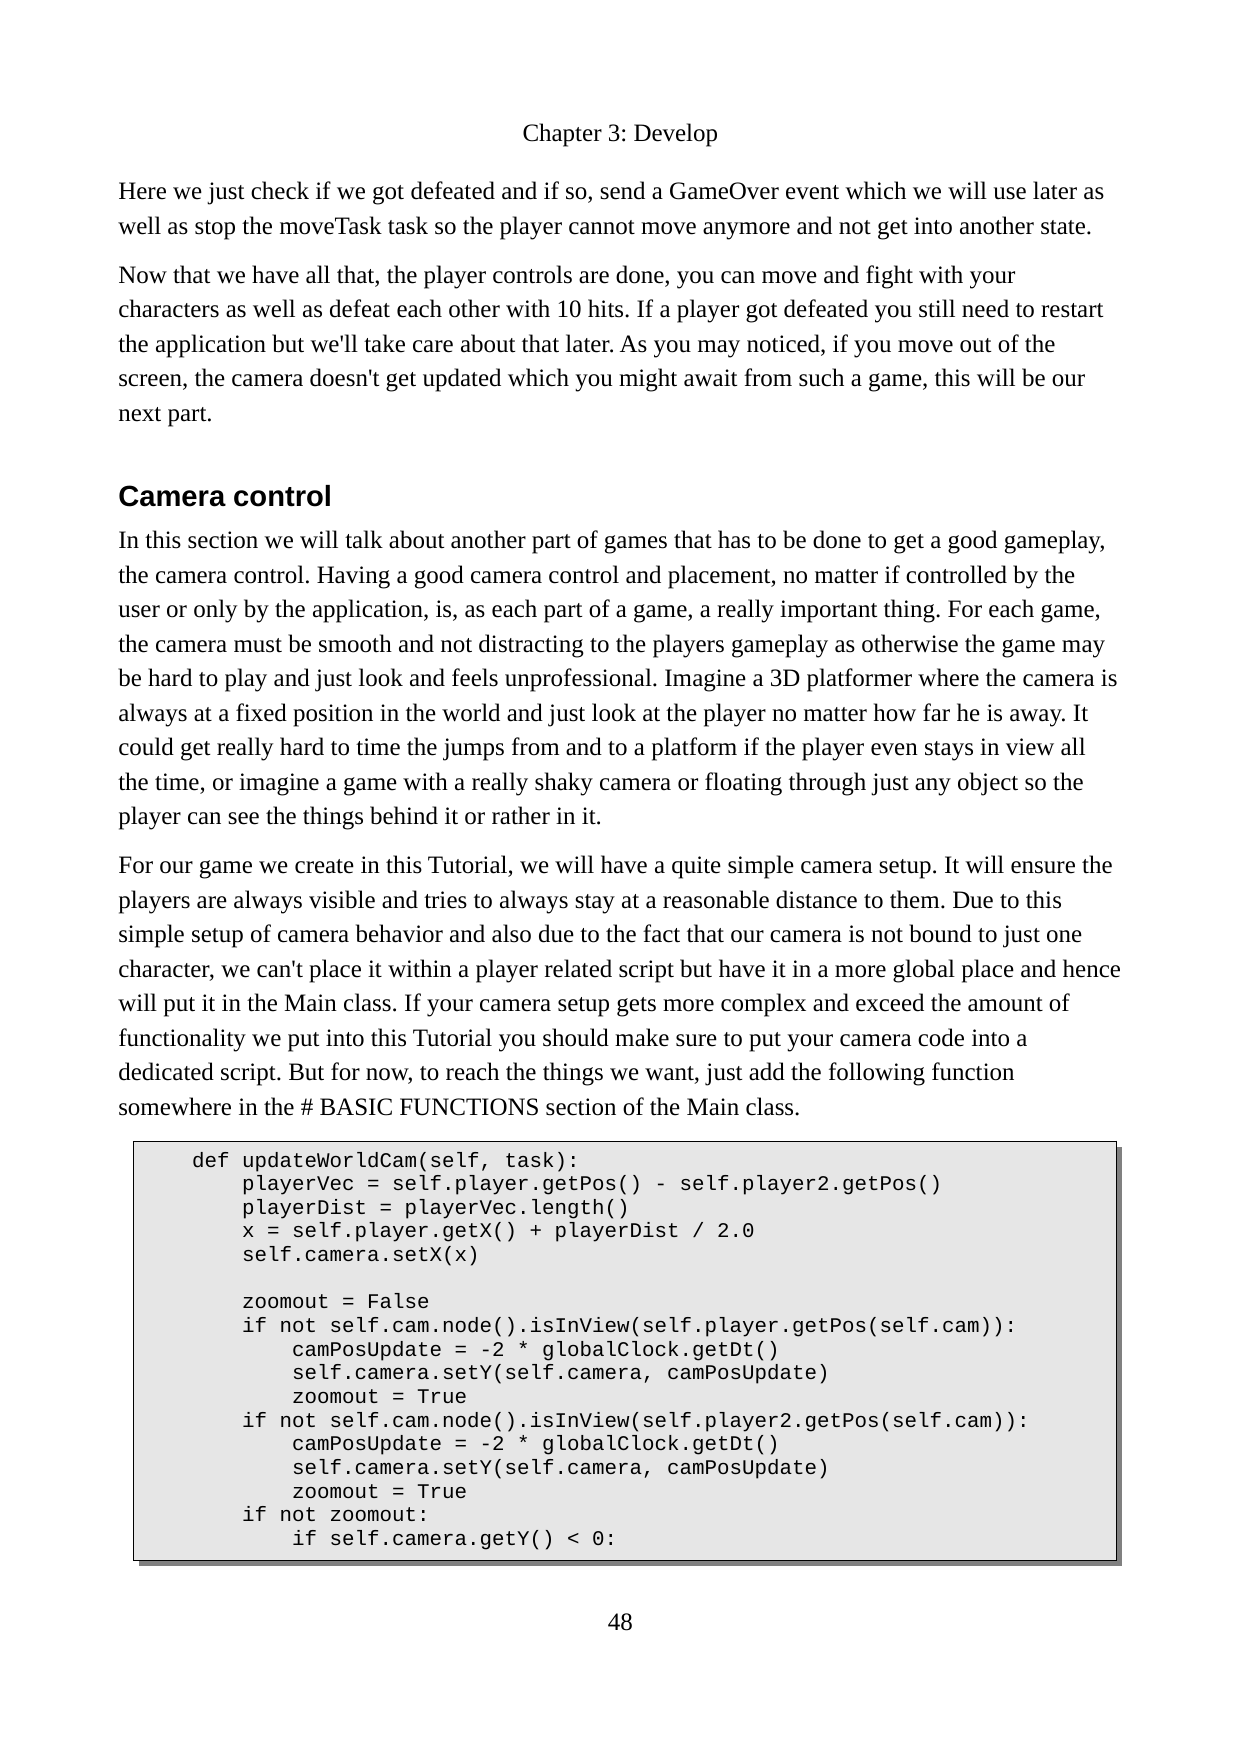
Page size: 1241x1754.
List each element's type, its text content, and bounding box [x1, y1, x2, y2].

text camPosUpdate = -2 * globalClock.getDt() [134, 1424, 1116, 1448]
text zoomout = True [134, 1377, 1116, 1401]
text self.camera.setX(x) [134, 1235, 1116, 1259]
text self.camera.setY(self.camera, camPosUpdate) [134, 1448, 1116, 1472]
text def updateWorldCam(self, task): [134, 1142, 1116, 1164]
text Here we just check if we got defeated and if so, send a GameOver event which we will use later as well as stop the moveTask task so the player cannot move anymore and not get into another state. [118, 176, 1122, 239]
text playerVec = self.player.getPos() - self.player2.getPos() [134, 1164, 1116, 1188]
text if not self.cam.node().isInView(self.player2.getPos(self.cam)): [134, 1401, 1116, 1424]
text if self.camera.getY() < 0: [134, 1519, 1116, 1560]
text zoomout = True [134, 1472, 1116, 1495]
text if not self.cam.node().isInView(self.player.getPos(self.cam)): [134, 1306, 1116, 1330]
text self.camera.setY(self.camera, camPosUpdate) [134, 1353, 1116, 1377]
text camPosUpdate = -2 * globalClock.getDt() [134, 1330, 1116, 1353]
text zoomout = False [134, 1282, 1116, 1306]
text if not zoomout: [134, 1495, 1116, 1519]
text For our game we create in this Tutorial, we will have a quite simple camera setup. It will ensure the players are always visible and tries to always stay at a reasonable distance to them. Due to this simple setup of camera behavior and also due to the fact that our camera is not bound to just one character, we can't place it within a player related script but have it in a more global place and hence will put it in the Main class. If your camera setup gets more complex and exceed the amount of functionality we put into this Tutorial you should make sure to put your camera code into a dedicated script. But for now, to reach the things we want, just add the following function somewhere in the # BASIC FUNCTIONS section of the Main class. [118, 850, 1122, 1120]
subtitle Camera control [118, 479, 1122, 513]
text playerDist = playerVec.length() [134, 1188, 1116, 1212]
text Now that we have all that, the player controls are done, you can move and fight with your characters as well as defeat each other with 10 hits. If a player got defeated you still need to restart the application but we'll take care about that later. As you may noticed, if you move out of the screen, the camera doesn't get updated which you might await from such a game, this will be our next part. [118, 260, 1122, 427]
text In this section we will talk about another part of games that has to be done to get a good gameplay, the camera control. Having a good camera control and placement, no matter if controlled by the user or only by the application, is, as each part of a game, a really important thing. For each game, the camera must be smooth and not distracting to the players gameplay as otherwise the game may be hard to play and just look and feels unprofessional. Imagine a 3D platformer where the camera is always at a fixed position in the world and just look at the player no matter how far he is away. It could get really hard to time the jumps from and to a platform if the player even stays in view all the time, or imagine a game with a really shaky camera or floating through just any object so the player can see the things behind it or rather in it. [118, 525, 1122, 830]
text x = self.player.getX() + playerDist / 2.0 [134, 1212, 1116, 1235]
